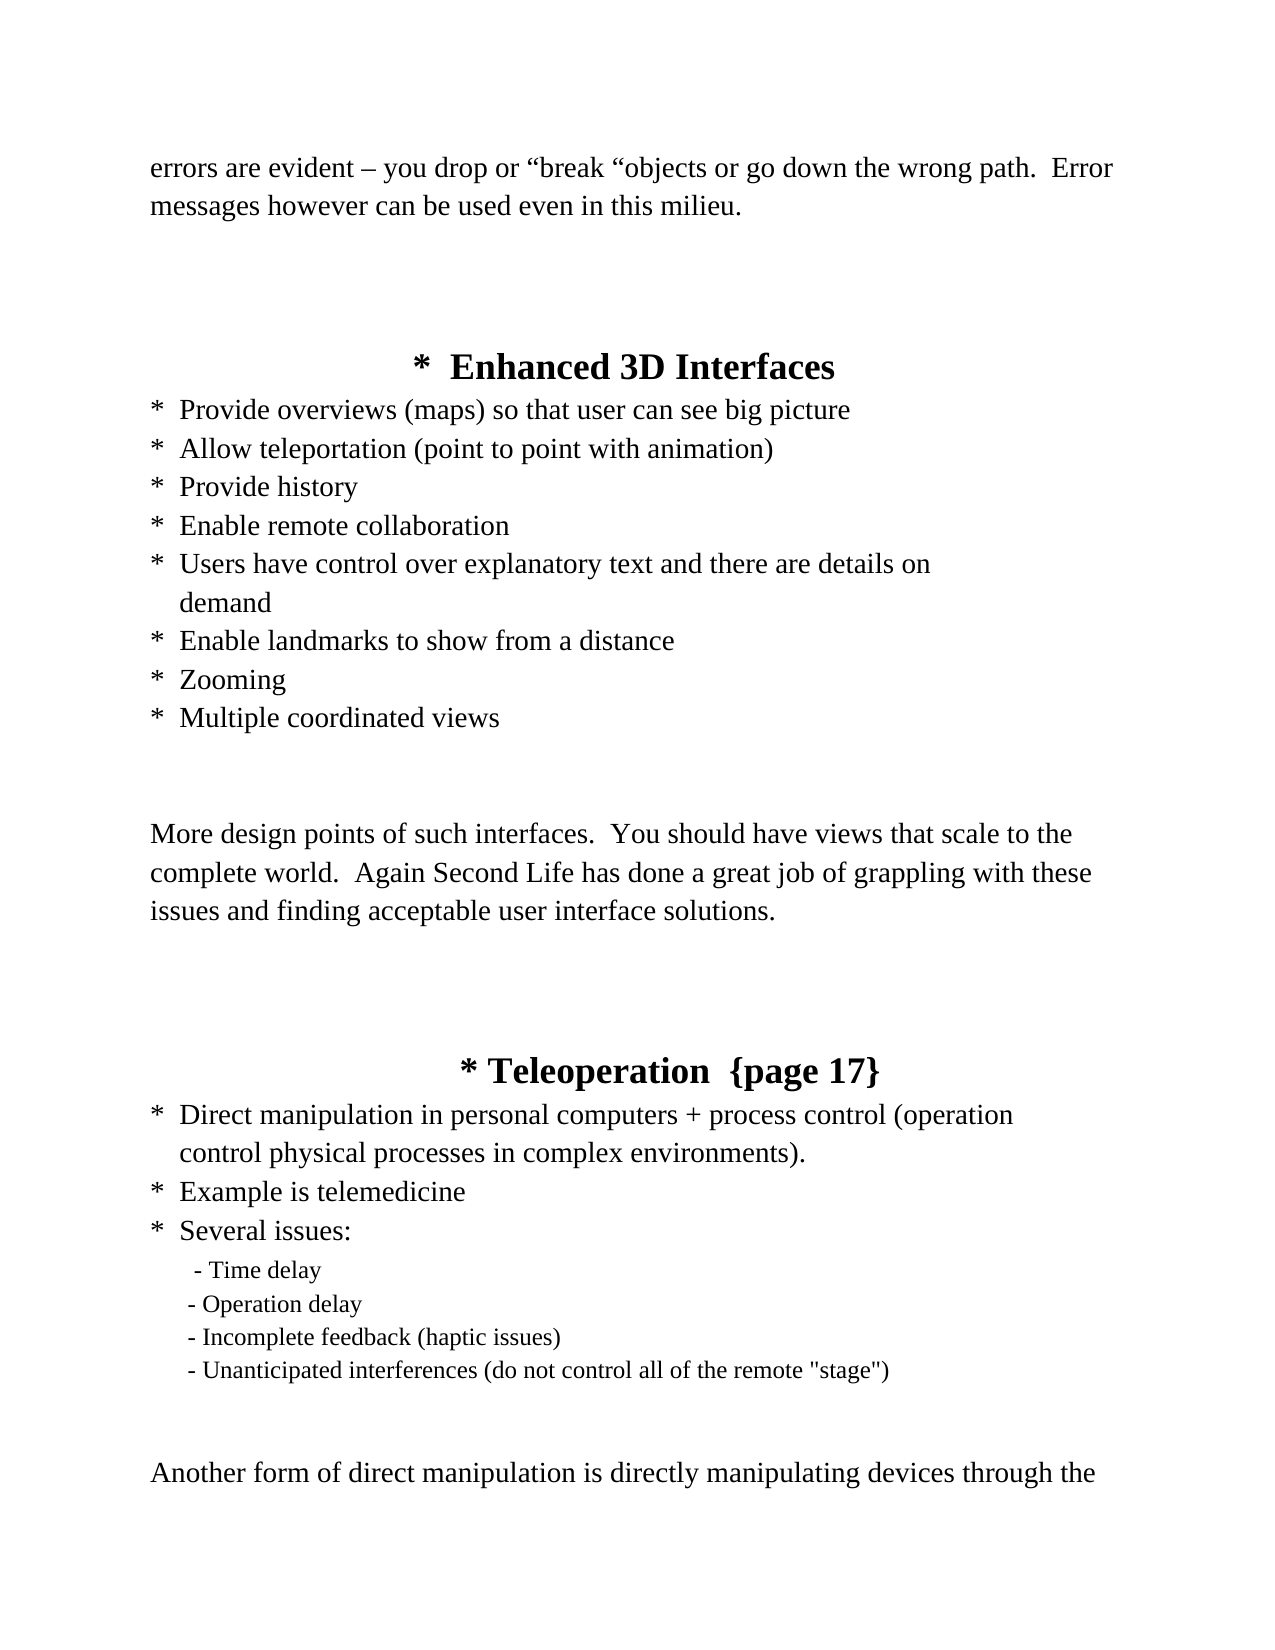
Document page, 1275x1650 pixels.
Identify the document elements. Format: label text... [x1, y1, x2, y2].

text errors are evident – you drop or “break “objects or go down the wrong path. Error messages however can be used even in this milieu. * Enhanced 3D Interfaces * Provide overviews (maps) so that user can see big picture * Allow teleportation (point to point with animation) * Provide history * Enable remote collaboration * Users have control over explanatory text and there are details on demand * Enable landmarks to show from a distance * Zooming * Multiple coordinated views More design points of such interfaces. You should have views that scale to the complete world. Again Second Life has done a great job of grappling with these issues and finding acceptable user interface solutions. * Teleoperation {page 17} * Direct manipulation in personal computers + process control (operation control physical processes in complex environments). * Example is telemedicine * Several issues: - Time delay - Operation delay - Incomplete feedback (haptic issues) - Unanticipated interferences (do not control all of the remote "stage") Another form of direct manipulation is directly manipulating devices through the [150, 150, 1125, 1488]
